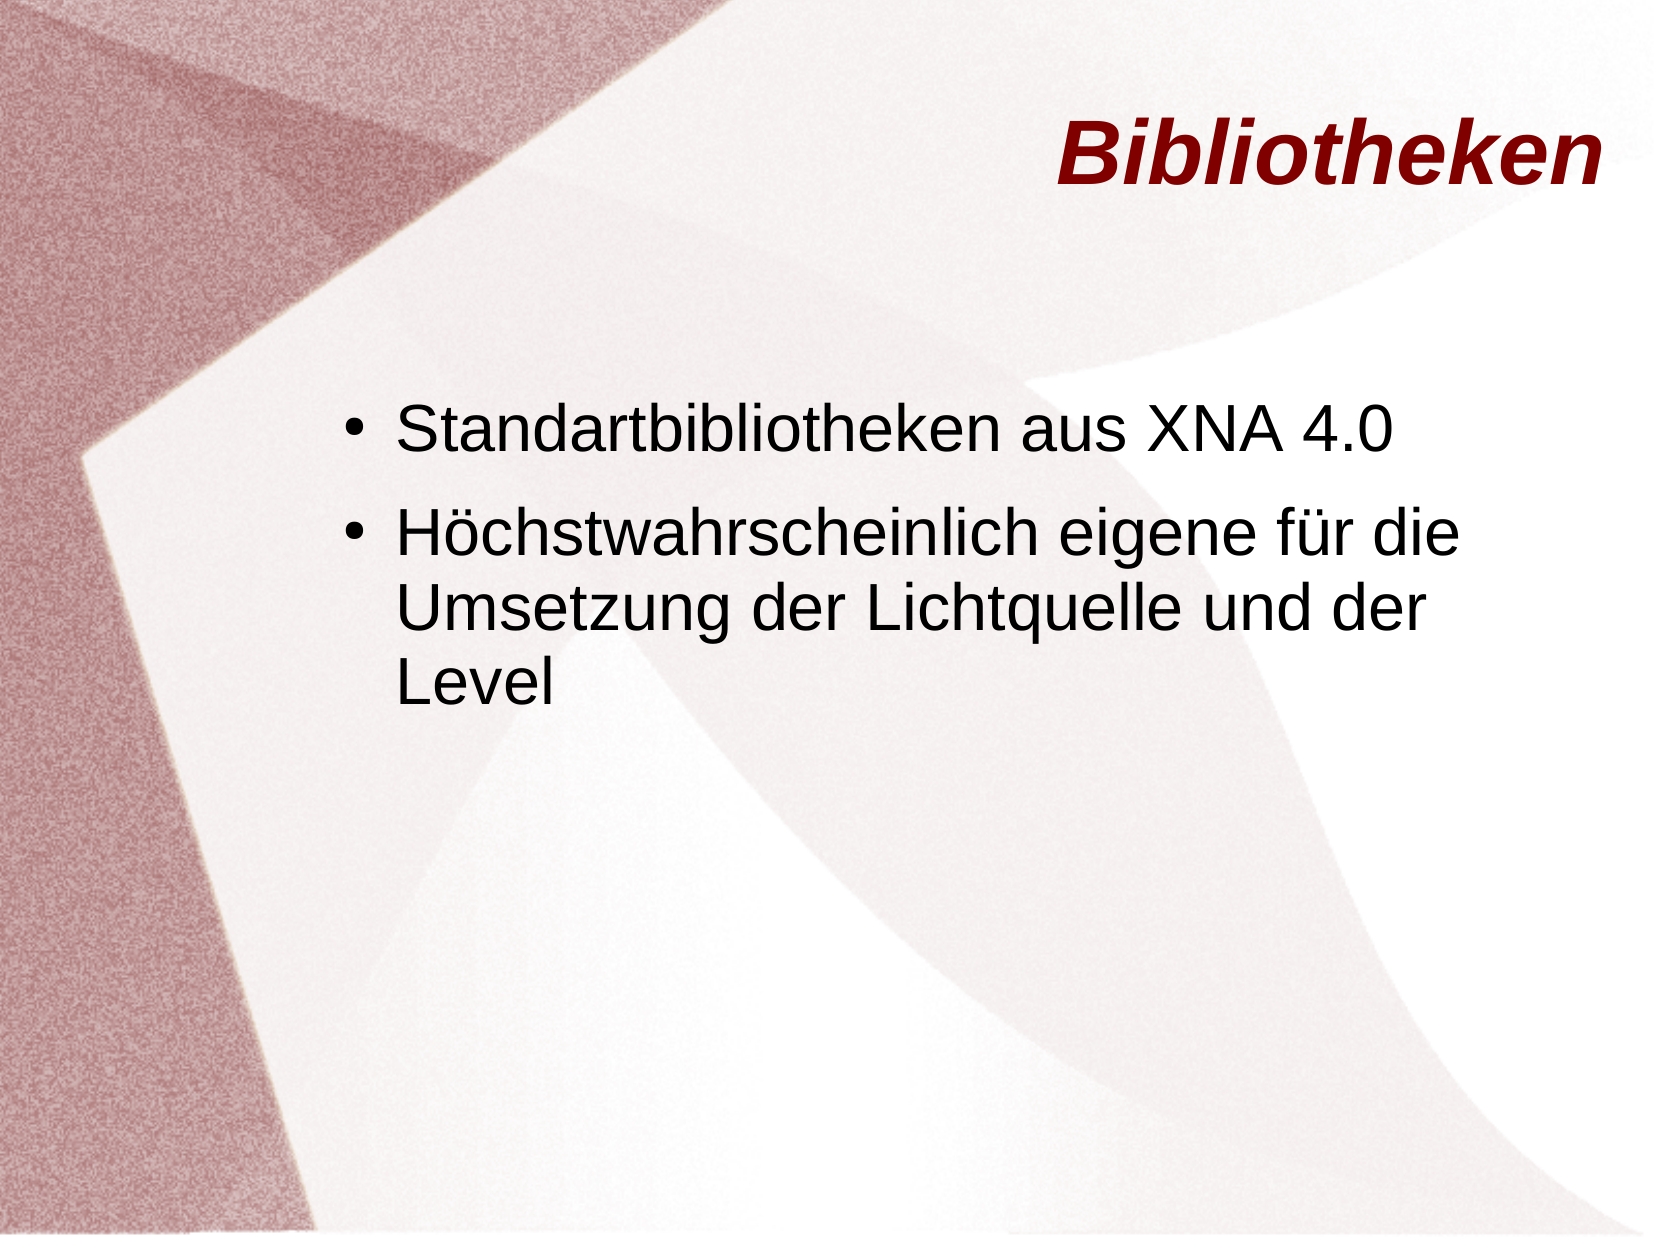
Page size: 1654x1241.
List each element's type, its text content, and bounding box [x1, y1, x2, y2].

title Bibliotheken [596, 49, 1607, 257]
list Standartbibliotheken aus XNA 4.0 Höchstwahrscheinlich eigene für die Umsetzung der Lichtquelle und der Level [324, 390, 1601, 1016]
picture [0, 0, 1654, 1241]
